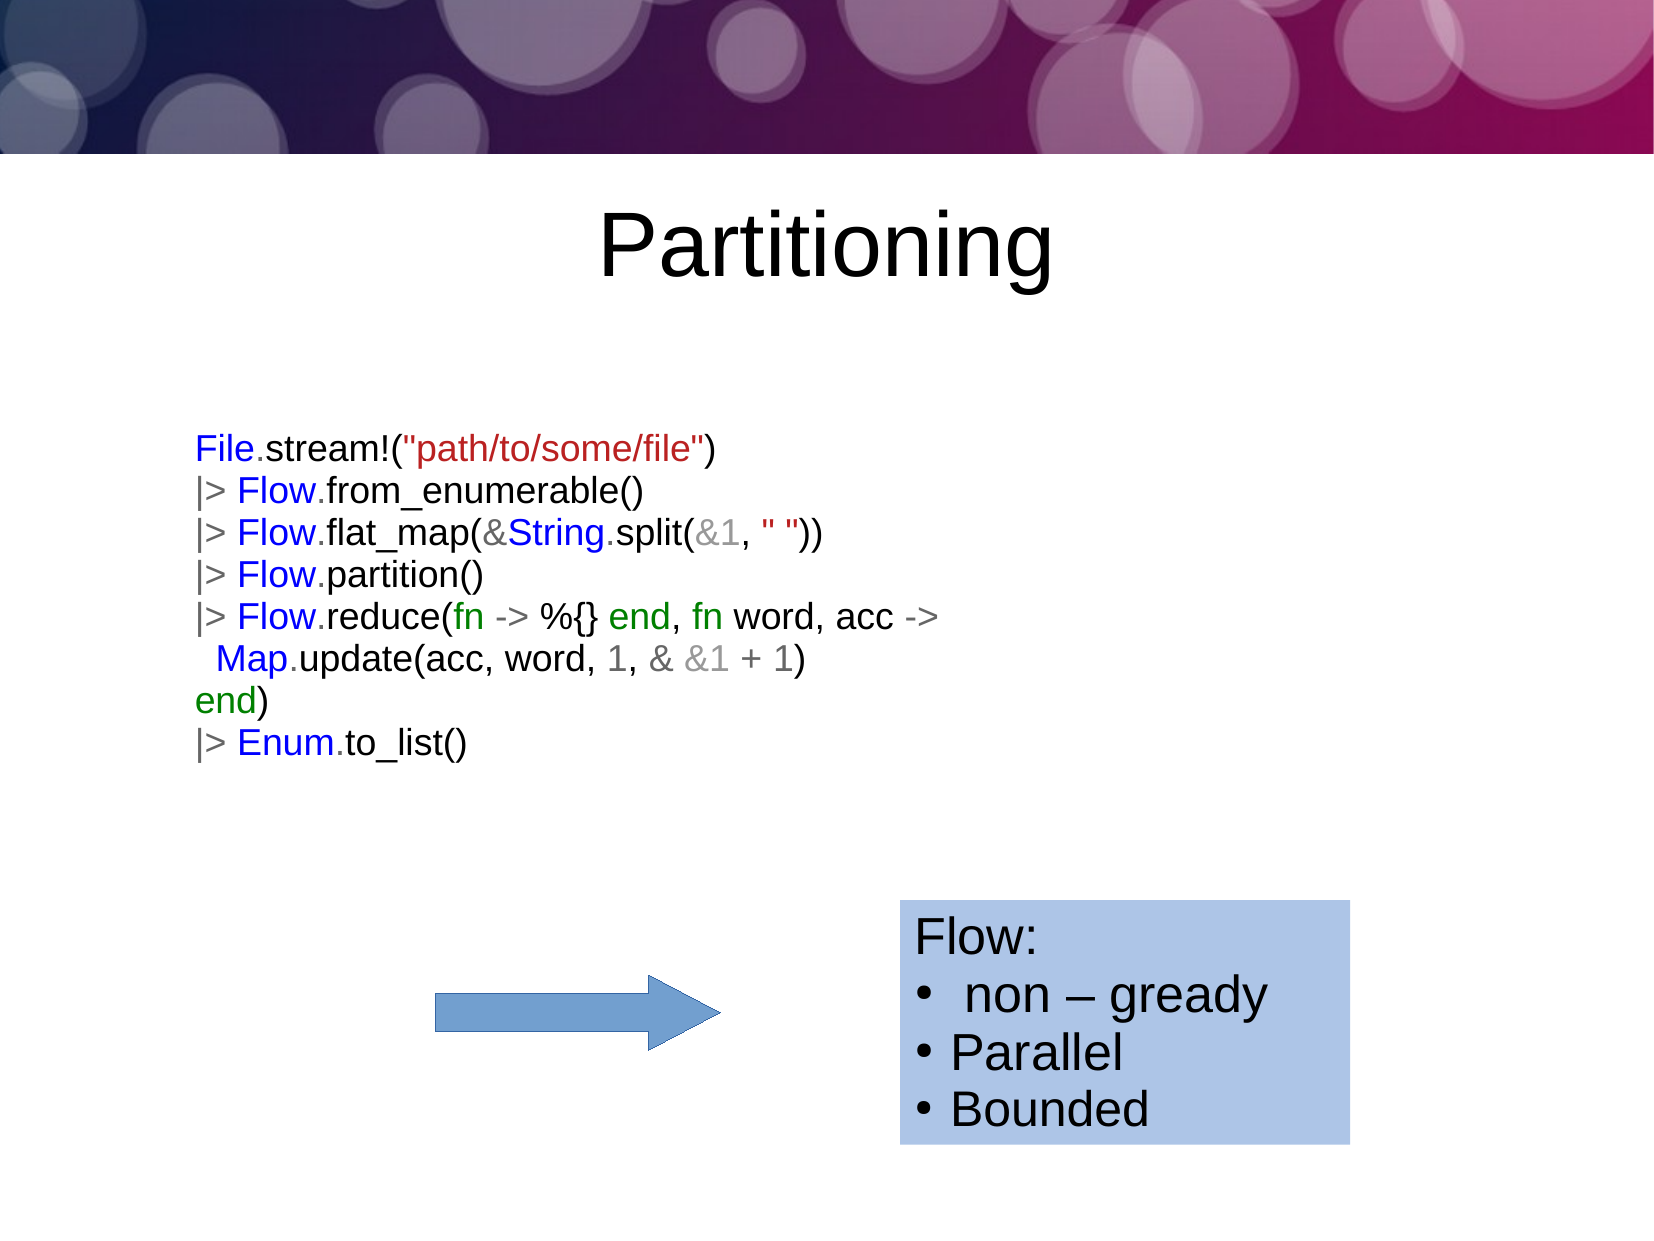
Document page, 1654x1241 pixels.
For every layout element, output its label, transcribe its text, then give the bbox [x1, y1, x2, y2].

text_box File.stream!("path/to/some/file") |> Flow.from_enumerable() |> Flow.flat_map(&String.split(&1, " ")) |> Flow.partition() |> Flow.reduce(fn -> %{} end, fn word, acc -> Map.update(acc, word, 1, & &1 + 1) end) |> Enum.to_list() [179, 419, 1290, 1023]
text_box Flow: non – gready Parallel Bounded [900, 900, 1351, 1145]
picture [0, 0, 1654, 154]
title Partitioning [82, 159, 1571, 331]
text_box [435, 975, 721, 1051]
